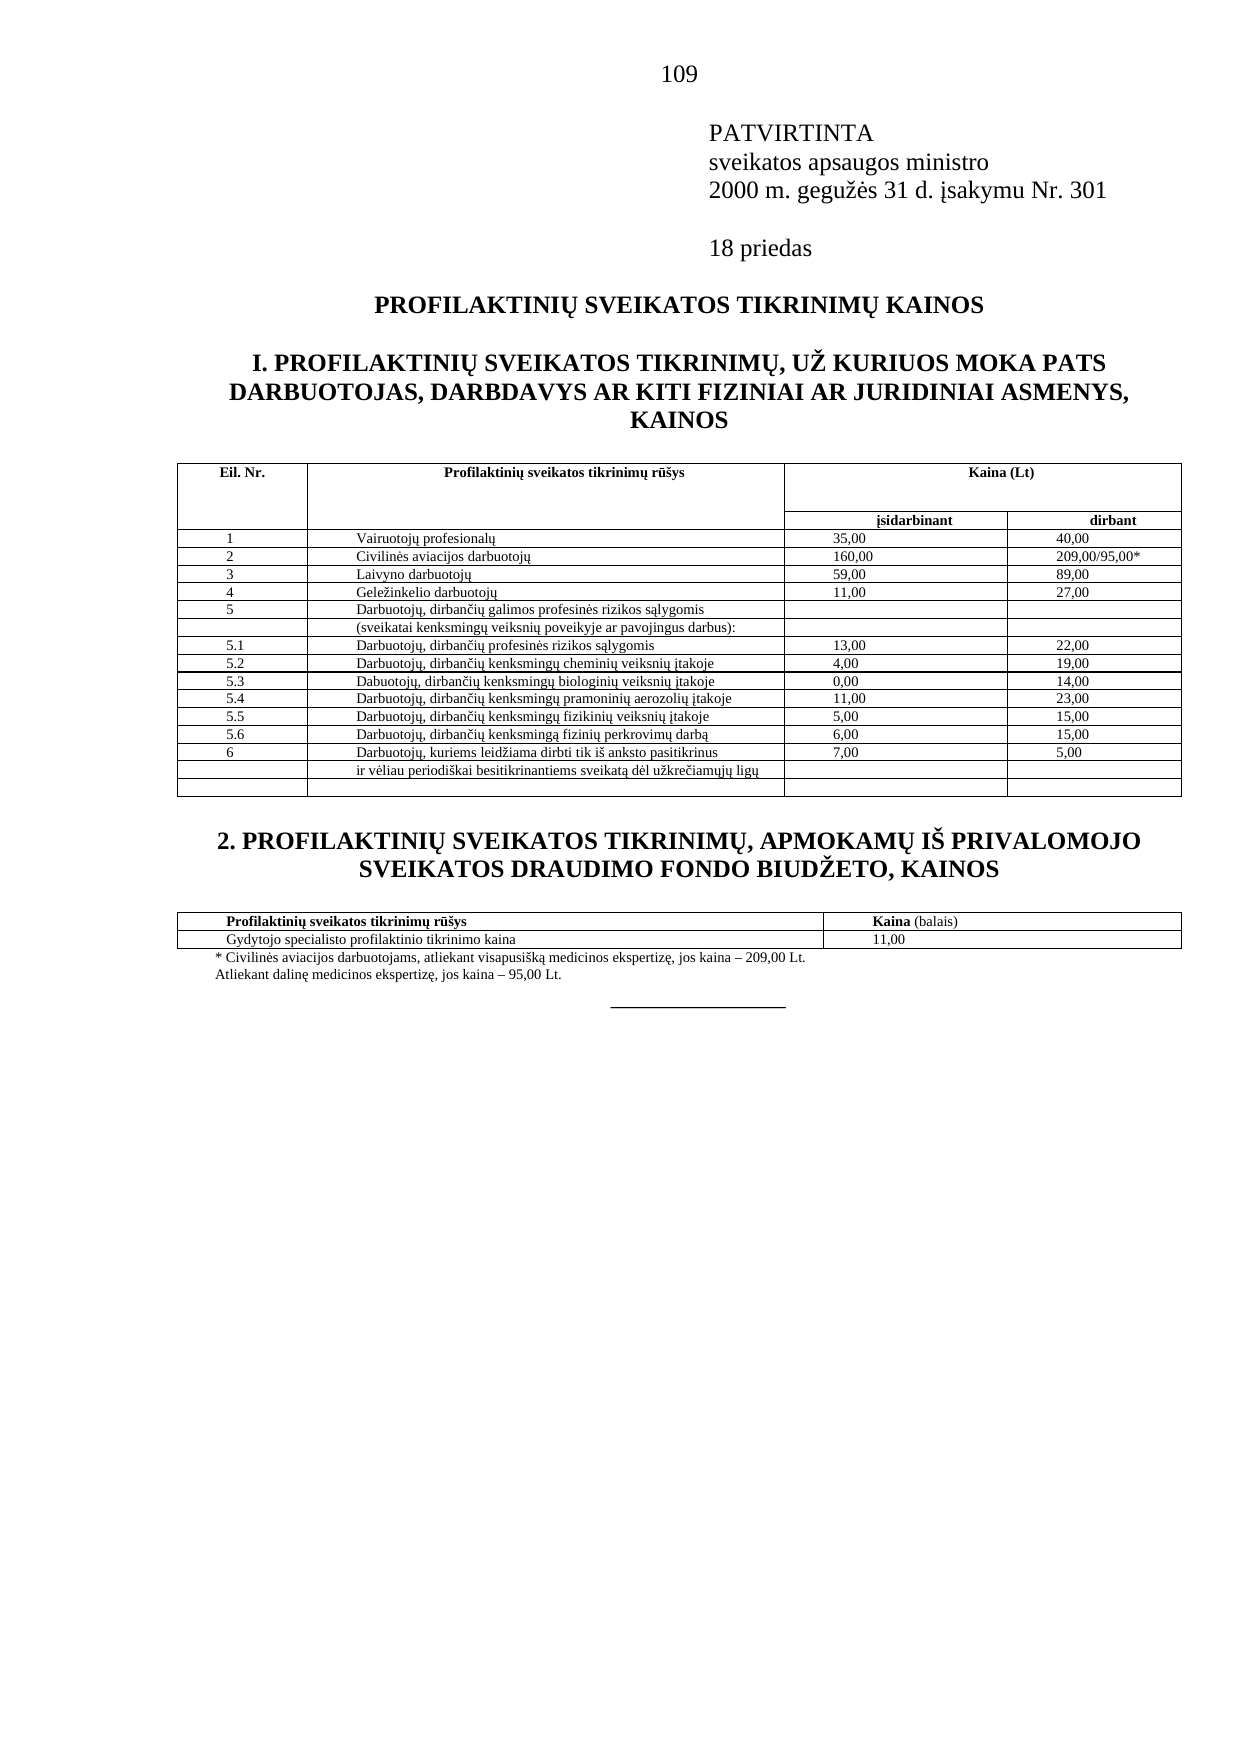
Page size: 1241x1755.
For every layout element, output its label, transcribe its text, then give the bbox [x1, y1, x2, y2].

table_cell [1008, 761, 1181, 778]
table_cell Civilinės aviacijos darbuotojų [308, 548, 784, 564]
table_cell [785, 619, 1007, 636]
table_cell [785, 779, 1007, 796]
table_cell [1008, 779, 1181, 796]
table_cell 27,00 [1008, 583, 1181, 600]
table_cell Gydytojo specialisto profilaktinio tikrinimo kaina [178, 931, 823, 948]
table_cell 5.1 [178, 637, 307, 653]
text PATVIRTINTA [709, 118, 1181, 147]
table_cell Darbuotojų, kuriems leidžiama dirbti tik iš anksto pasitikrinus [308, 744, 784, 760]
text ______________ [215, 982, 1181, 1011]
table_cell 5 [178, 601, 307, 618]
table_cell Darbuotojų, dirbančių galimos profesinės rizikos sąlygomis [308, 601, 784, 618]
table_cell [785, 601, 1007, 618]
table_header Kaina (Lt) [785, 464, 1181, 511]
table_cell [178, 761, 307, 778]
table_cell ir vėliau periodiškai besitikrinantiems sveikatą dėl užkrečiamųjų ligų [308, 761, 784, 778]
table_cell įsidarbinant [785, 512, 1007, 529]
table_cell Geležinkelio darbuotojų [308, 583, 784, 600]
text PROFILAKTINIŲ SVEIKATOS TIKRINIMŲ KAINOS [177, 291, 1181, 319]
table_cell [1008, 619, 1181, 636]
table_cell dirbant [1008, 512, 1181, 529]
table_cell 7,00 [785, 744, 1007, 760]
table_cell 5.3 [178, 673, 307, 689]
table_header Profilaktinių sveikatos tikrinimų rūšys [178, 913, 823, 930]
table_cell 11,00 [824, 931, 1181, 948]
table_cell 5.6 [178, 726, 307, 743]
table_cell 1 [178, 530, 307, 547]
table_cell 3 [178, 566, 307, 582]
table_cell 11,00 [785, 690, 1007, 707]
table_cell 40,00 [1008, 530, 1181, 547]
table_cell [1008, 601, 1181, 618]
table_cell 4 [178, 583, 307, 600]
text 2. PROFILAKTINIŲ SVEIKATOS TIKRINIMŲ, APMOKAMŲ IŠ PRIVALOMOJO SVEIKATOS DRAUDIMO FONDO BIUDŽETO, KAINOS [177, 826, 1181, 883]
table_cell Laivyno darbuotojų [308, 566, 784, 582]
table_header Profilaktinių sveikatos tikrinimų rūšys [308, 464, 784, 529]
table_cell Darbuotojų, dirbančių kenksmingą fizinių perkrovimų darbą [308, 726, 784, 743]
table_header Eil. Nr. [178, 464, 307, 529]
text * Civilinės aviacijos darbuotojams, atliekant visapusišką medicinos ekspertizę, jos kaina – 209,00 Lt. [215, 949, 1181, 966]
table_cell 6,00 [785, 726, 1007, 743]
table_cell Darbuotojų, dirbančių profesinės rizikos sąlygomis [308, 637, 784, 653]
table_cell [178, 779, 307, 796]
table_cell 6 [178, 744, 307, 760]
table_cell 35,00 [785, 530, 1007, 547]
text 2000 m. gegužės 31 d. įsakymu Nr. 301 [709, 176, 1181, 204]
table_cell 5,00 [1008, 744, 1181, 760]
table_cell 0,00 [785, 673, 1007, 689]
table_cell 89,00 [1008, 566, 1181, 582]
table_cell Vairuotojų profesionalų [308, 530, 784, 547]
text I. PROFILAKTINIŲ SVEIKATOS TIKRINIMŲ, UŽ KURIUOS MOKA PATS DARBUOTOJAS, DARBDAVYS AR KITI FIZINIAI AR JURIDINIAI ASMENYS, KAINOS [177, 348, 1181, 434]
table_cell [785, 761, 1007, 778]
table_cell 19,00 [1008, 655, 1181, 671]
table_cell [178, 619, 307, 636]
table_cell 5.4 [178, 690, 307, 707]
table_cell 4,00 [785, 655, 1007, 671]
table_cell 23,00 [1008, 690, 1181, 707]
table_cell Darbuotojų, dirbančių kenksmingų fizikinių veiksnių įtakoje [308, 708, 784, 725]
table_cell 2 [178, 548, 307, 564]
table_cell 13,00 [785, 637, 1007, 653]
table_cell 15,00 [1008, 726, 1181, 743]
table_cell [308, 779, 784, 796]
table_cell Dabuotojų, dirbančių kenksmingų biologinių veiksnių įtakoje [308, 673, 784, 689]
table_cell (sveikatai kenksmingų veiksnių poveikyje ar pavojingus darbus): [308, 619, 784, 636]
table_cell 209,00/95,00* [1008, 548, 1181, 564]
table_cell Darbuotojų, dirbančių kenksmingų cheminių veiksnių įtakoje [308, 655, 784, 671]
table_cell 59,00 [785, 566, 1007, 582]
text Atliekant dalinę medicinos ekspertizę, jos kaina – 95,00 Lt. [215, 966, 1181, 982]
text sveikatos apsaugos ministro [709, 147, 1181, 176]
table_cell 22,00 [1008, 637, 1181, 653]
table_cell 11,00 [785, 583, 1007, 600]
table_cell 15,00 [1008, 708, 1181, 725]
table_header Kaina (balais) [824, 913, 1181, 930]
table_cell 5.2 [178, 655, 307, 671]
table_cell 5.5 [178, 708, 307, 725]
text 18 priedas [709, 233, 1181, 262]
table_cell 160,00 [785, 548, 1007, 564]
table_cell 5,00 [785, 708, 1007, 725]
table_cell 14,00 [1008, 673, 1181, 689]
table_cell Darbuotojų, dirbančių kenksmingų pramoninių aerozolių įtakoje [308, 690, 784, 707]
